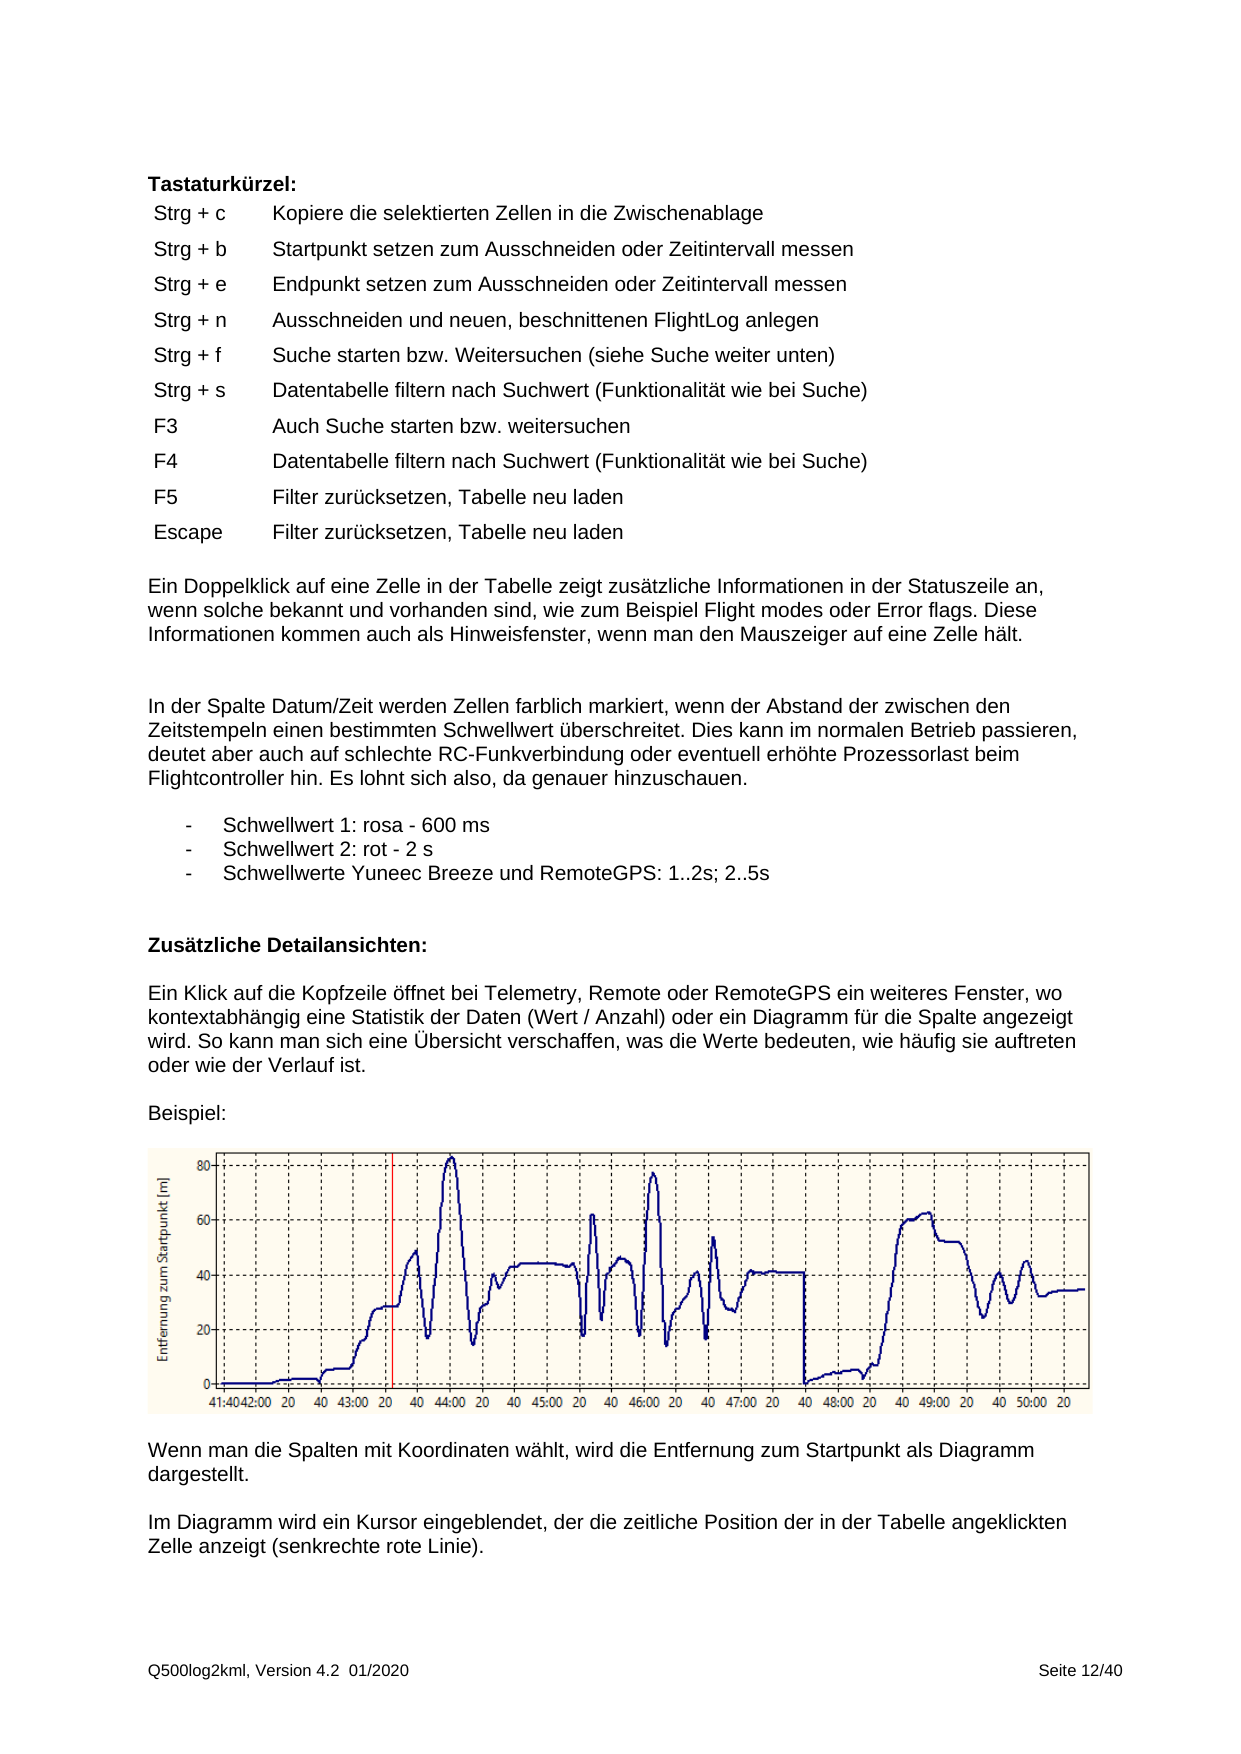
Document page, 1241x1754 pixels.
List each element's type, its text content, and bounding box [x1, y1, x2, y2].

table_cell F4 [148, 444, 266, 479]
text Im Diagramm wird ein Kursor eingeblendet, der die zeitliche Position der in der Tabelle angeklickten Zelle anzeigt (senkrechte rote Linie). [148, 1509, 1093, 1557]
table_cell F3 [148, 408, 266, 443]
table_cell Endpunkt setzen zum Ausschneiden oder Zeitintervall messen [266, 266, 1093, 302]
table_cell Auch Suche starten bzw. weitersuchen [266, 408, 1093, 443]
table_cell Filter zurücksetzen, Tabelle neu laden [266, 514, 1093, 550]
text Zusätzliche Detailansichten: [148, 933, 1093, 957]
table_cell Startpunkt setzen zum Ausschneiden oder Zeitintervall messen [266, 231, 1093, 266]
table_header Kopiere die selektierten Zellen in die Zwischenablage [266, 196, 1093, 231]
table_cell F5 [148, 479, 266, 514]
table_cell Strg + n [148, 302, 266, 337]
list Schwellwert 2: rot - 2 s [185, 837, 1093, 861]
table_cell Strg + b [148, 231, 266, 266]
table_cell Ausschneiden und neuen, beschnittenen FlightLog anlegen [266, 302, 1093, 337]
table_header Strg + c [148, 196, 266, 231]
list Schwellwert 1: rosa - 600 ms [185, 813, 1093, 837]
table_cell Strg + e [148, 266, 266, 302]
table_cell Strg + s [148, 373, 266, 408]
text Wenn man die Spalten mit Koordinaten wählt, wird die Entfernung zum Startpunkt als Diagramm dargestellt. [148, 1438, 1093, 1486]
table_cell Filter zurücksetzen, Tabelle neu laden [266, 479, 1093, 514]
text Beispiel: [148, 1101, 1093, 1125]
table_cell Strg + f [148, 337, 266, 373]
text In der Spalte Datum/Zeit werden Zellen farblich markiert, wenn der Abstand der zwischen den Zeitstempeln einen bestimmten Schwellwert überschreitet. Dies kann im normalen Betrieb passieren, deutet aber auch auf schlechte RC-Funkverbindung oder eventuell erhöhte Prozessorlast beim Flightcontroller hin. Es lohnt sich also, da genauer hinzuschauen. [148, 693, 1093, 789]
picture [147, 1148, 1093, 1414]
list Schwellwerte Yuneec Breeze und RemoteGPS: 1..2s; 2..5s [185, 861, 1093, 885]
table_cell Escape [148, 514, 266, 550]
table_cell Suche starten bzw. Weitersuchen (siehe Suche weiter unten) [266, 337, 1093, 373]
text Ein Doppelklick auf eine Zelle in der Tabelle zeigt zusätzliche Informationen in der Statuszeile an, wenn solche bekannt und vorhanden sind, wie zum Beispiel Flight modes oder Error flags. Diese Informationen kommen auch als Hinweisfenster, wenn man den Mauszeiger auf eine Zelle hält. [148, 574, 1093, 646]
text Ein Klick auf die Kopfzeile öffnet bei Telemetry, Remote oder RemoteGPS ein weiteres Fenster, wo kontextabhängig eine Statistik der Daten (Wert / Anzahl) oder ein Diagramm für die Spalte angezeigt wird. So kann man sich eine Übersicht verschaffen, was die Werte bedeuten, wie häufig sie auftreten oder wie der Verlauf ist. [148, 981, 1093, 1077]
text Tastaturkürzel: [148, 172, 1093, 196]
table_cell Datentabelle filtern nach Suchwert (Funktionalität wie bei Suche) [266, 373, 1093, 408]
table_cell Datentabelle filtern nach Suchwert (Funktionalität wie bei Suche) [266, 444, 1093, 479]
